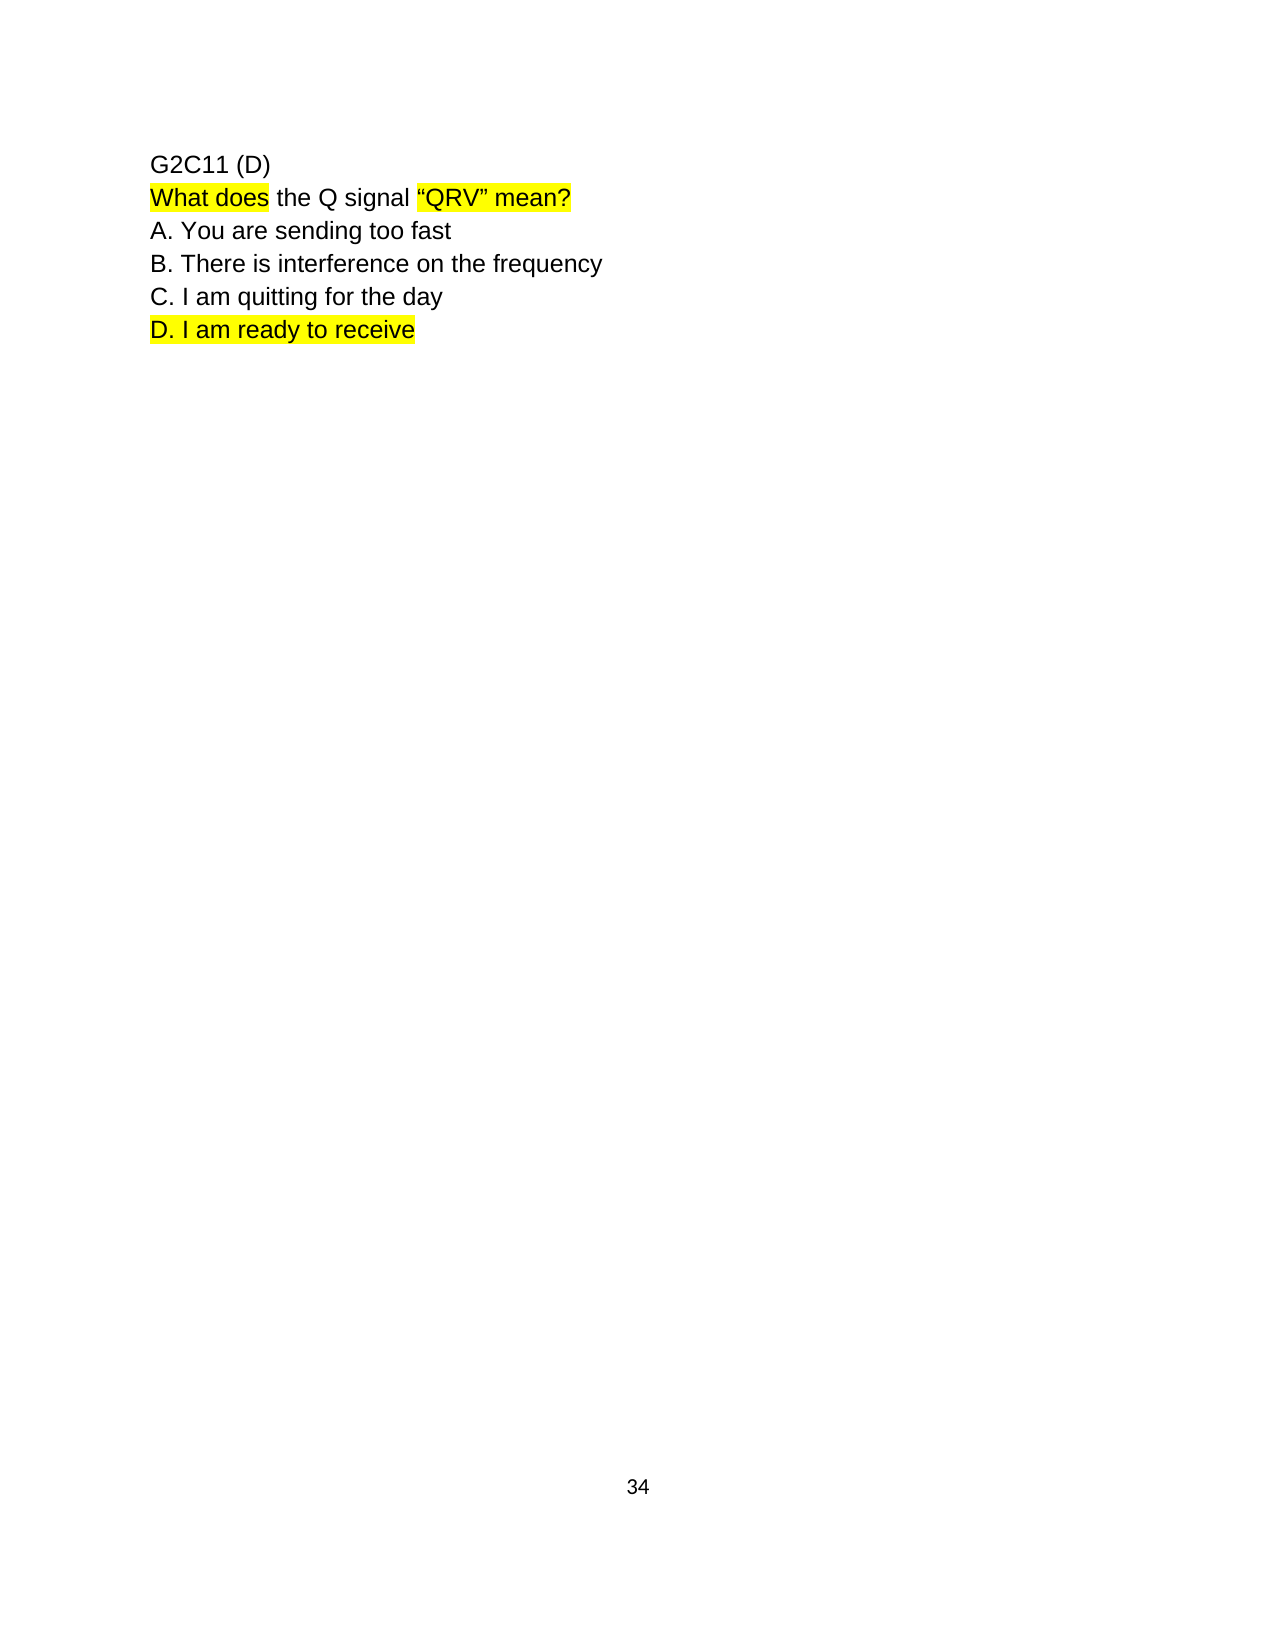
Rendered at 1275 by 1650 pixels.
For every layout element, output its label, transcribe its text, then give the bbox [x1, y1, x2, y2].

text G2C11 (D) What does the Q signal “QRV” mean? A. You are sending too fast B. There is interference on the frequency C. I am quitting for the day D. I am ready to receive [150, 150, 1125, 344]
